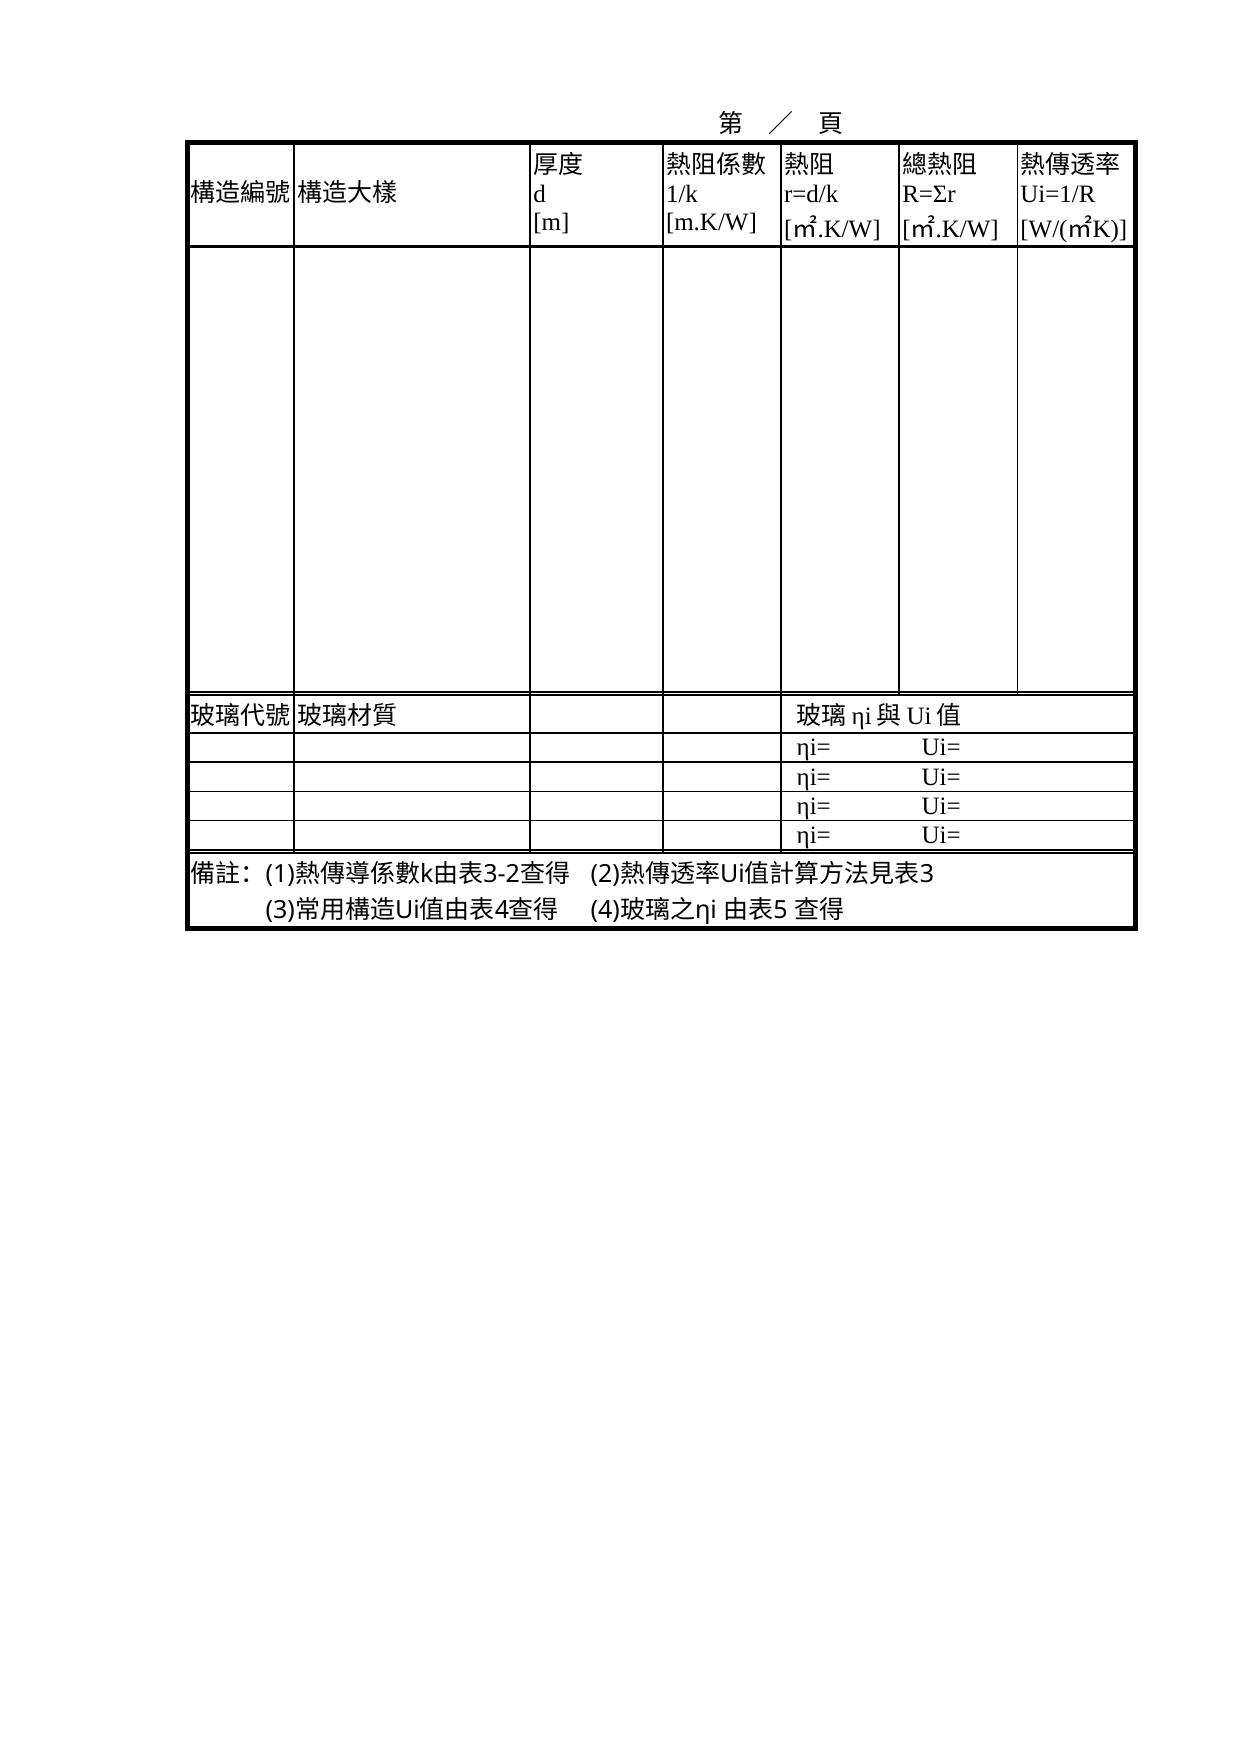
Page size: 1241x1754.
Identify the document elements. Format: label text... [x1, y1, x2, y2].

table_cell [782, 275, 898, 303]
table_cell [295, 525, 529, 552]
table_cell [782, 525, 898, 552]
table_cell [190, 248, 293, 275]
table_cell [295, 248, 529, 275]
table_cell [900, 386, 1017, 414]
table_cell [190, 442, 293, 469]
table_cell [190, 414, 293, 442]
table_cell [1018, 553, 1133, 580]
table_cell [664, 331, 780, 358]
table_cell [1018, 663, 1133, 691]
table_cell [190, 525, 293, 552]
table_cell [782, 303, 898, 331]
table_cell [900, 331, 1017, 358]
table_cell [190, 792, 293, 820]
table_cell [531, 248, 662, 275]
table_cell [900, 248, 1017, 275]
table_cell [664, 663, 780, 691]
table_cell [900, 359, 1017, 386]
table_cell [295, 497, 529, 525]
table_cell [782, 248, 898, 275]
table_cell [190, 608, 293, 636]
table_header 構造編號 [190, 145, 293, 244]
table_cell [531, 580, 662, 608]
table_cell [190, 331, 293, 358]
table_cell [664, 696, 780, 732]
table_cell [664, 580, 780, 608]
table_cell [782, 608, 898, 636]
table_cell [1018, 359, 1133, 386]
table_cell [531, 663, 662, 691]
table_cell ηi= Ui= [782, 792, 1133, 820]
table_header 構造大樣 [295, 145, 529, 244]
table_cell [782, 553, 898, 580]
table_cell [664, 553, 780, 580]
table_cell [531, 359, 662, 386]
table_cell [900, 608, 1017, 636]
table_cell [295, 608, 529, 636]
table_cell [782, 469, 898, 497]
table_cell 玻璃ηi與Ui值 [782, 696, 1133, 732]
table_cell [664, 442, 780, 469]
table_header 熱阻係數 1/k [m.K/W] [664, 145, 780, 244]
table_cell [531, 763, 662, 791]
table_cell [664, 525, 780, 552]
table_cell [531, 386, 662, 414]
table_cell [900, 636, 1017, 663]
table_cell [664, 414, 780, 442]
table_cell [295, 763, 529, 791]
table_cell [295, 386, 529, 414]
table_cell [190, 763, 293, 791]
table_cell [190, 821, 293, 849]
table_cell [1018, 303, 1133, 331]
table_cell [664, 608, 780, 636]
table_cell [664, 303, 780, 331]
table_cell [900, 663, 1017, 691]
text 第 ／ 頁 [187, 103, 1053, 140]
table_cell [295, 359, 529, 386]
table_cell [782, 331, 898, 358]
table_cell [664, 792, 780, 820]
table_cell [1018, 497, 1133, 525]
table_cell [1018, 414, 1133, 442]
table_cell [664, 275, 780, 303]
table_cell [782, 442, 898, 469]
table_cell [1018, 580, 1133, 608]
table_cell [295, 275, 529, 303]
table_cell [900, 469, 1017, 497]
table_cell [531, 792, 662, 820]
table_cell [531, 331, 662, 358]
table_cell [1018, 636, 1133, 663]
table_cell [531, 442, 662, 469]
table_cell [900, 580, 1017, 608]
table_cell ηi= Ui= [782, 734, 1133, 761]
table_cell [1018, 442, 1133, 469]
table_cell [190, 359, 293, 386]
table_cell [190, 497, 293, 525]
table_cell [190, 386, 293, 414]
table_header 總熱阻 R=Σr [㎡.K/W] [900, 145, 1017, 244]
table_cell [664, 763, 780, 791]
table_cell [295, 792, 529, 820]
table_cell [664, 469, 780, 497]
table_cell [531, 469, 662, 497]
table_cell [531, 497, 662, 525]
table_cell ηi= Ui= [782, 821, 1133, 849]
table_cell [190, 469, 293, 497]
table_cell [531, 525, 662, 552]
table_cell [295, 442, 529, 469]
table_cell [782, 636, 898, 663]
table_cell [190, 553, 293, 580]
table_cell [295, 331, 529, 358]
table_cell [295, 663, 529, 691]
table_cell [782, 386, 898, 414]
table_cell [531, 608, 662, 636]
table_cell [782, 663, 898, 691]
table_cell [1018, 525, 1133, 552]
table_cell [531, 414, 662, 442]
table_cell [664, 248, 780, 275]
table_cell [1018, 469, 1133, 497]
table_cell [1018, 275, 1133, 303]
table_cell [782, 580, 898, 608]
table_header 厚度 d [m] [531, 145, 662, 244]
table_cell [1018, 248, 1133, 275]
table_cell [295, 469, 529, 497]
table_cell [664, 497, 780, 525]
table_cell [664, 636, 780, 663]
table_cell [531, 636, 662, 663]
table_cell [664, 359, 780, 386]
table_cell 備註：(1)熱傳導係數k由表3-2查得 (2)熱傳透率Ui值計算方法見表3 (3)常用構造Ui值由表4查得 (4)玻璃之ηi 由表5 查得 [190, 854, 1133, 926]
table_cell [531, 553, 662, 580]
table_cell [295, 580, 529, 608]
table_cell [900, 414, 1017, 442]
table_cell [531, 303, 662, 331]
table_cell 玻璃代號 [190, 696, 293, 732]
table_cell [782, 359, 898, 386]
table_cell [664, 734, 780, 761]
table_cell [664, 821, 780, 849]
table_cell [900, 275, 1017, 303]
table_cell [295, 636, 529, 663]
table_cell [531, 821, 662, 849]
table_cell [1018, 386, 1133, 414]
table_cell 玻璃材質 [295, 696, 529, 732]
table_cell [190, 275, 293, 303]
table_cell [1018, 608, 1133, 636]
table_cell [900, 525, 1017, 552]
table_cell [782, 497, 898, 525]
table_cell [190, 303, 293, 331]
table_cell [531, 275, 662, 303]
table_cell [782, 414, 898, 442]
table_cell [190, 636, 293, 663]
table_cell [531, 696, 662, 732]
table_cell [1018, 331, 1133, 358]
table_cell [900, 442, 1017, 469]
table_cell [190, 663, 293, 691]
table_cell [295, 303, 529, 331]
table_cell [900, 303, 1017, 331]
table_cell ηi= Ui= [782, 763, 1133, 791]
table_cell [531, 734, 662, 761]
table_cell [295, 821, 529, 849]
table_cell [190, 734, 293, 761]
table_cell [900, 497, 1017, 525]
table_cell [295, 553, 529, 580]
table_cell [295, 414, 529, 442]
table_header 熱阻 r=d/k [㎡.K/W] [782, 145, 898, 244]
table_cell [900, 553, 1017, 580]
table_header 熱傳透率 Ui=1/R [W/(㎡K)] [1018, 145, 1133, 244]
table_cell [190, 580, 293, 608]
table_cell [664, 386, 780, 414]
table_cell [295, 734, 529, 761]
